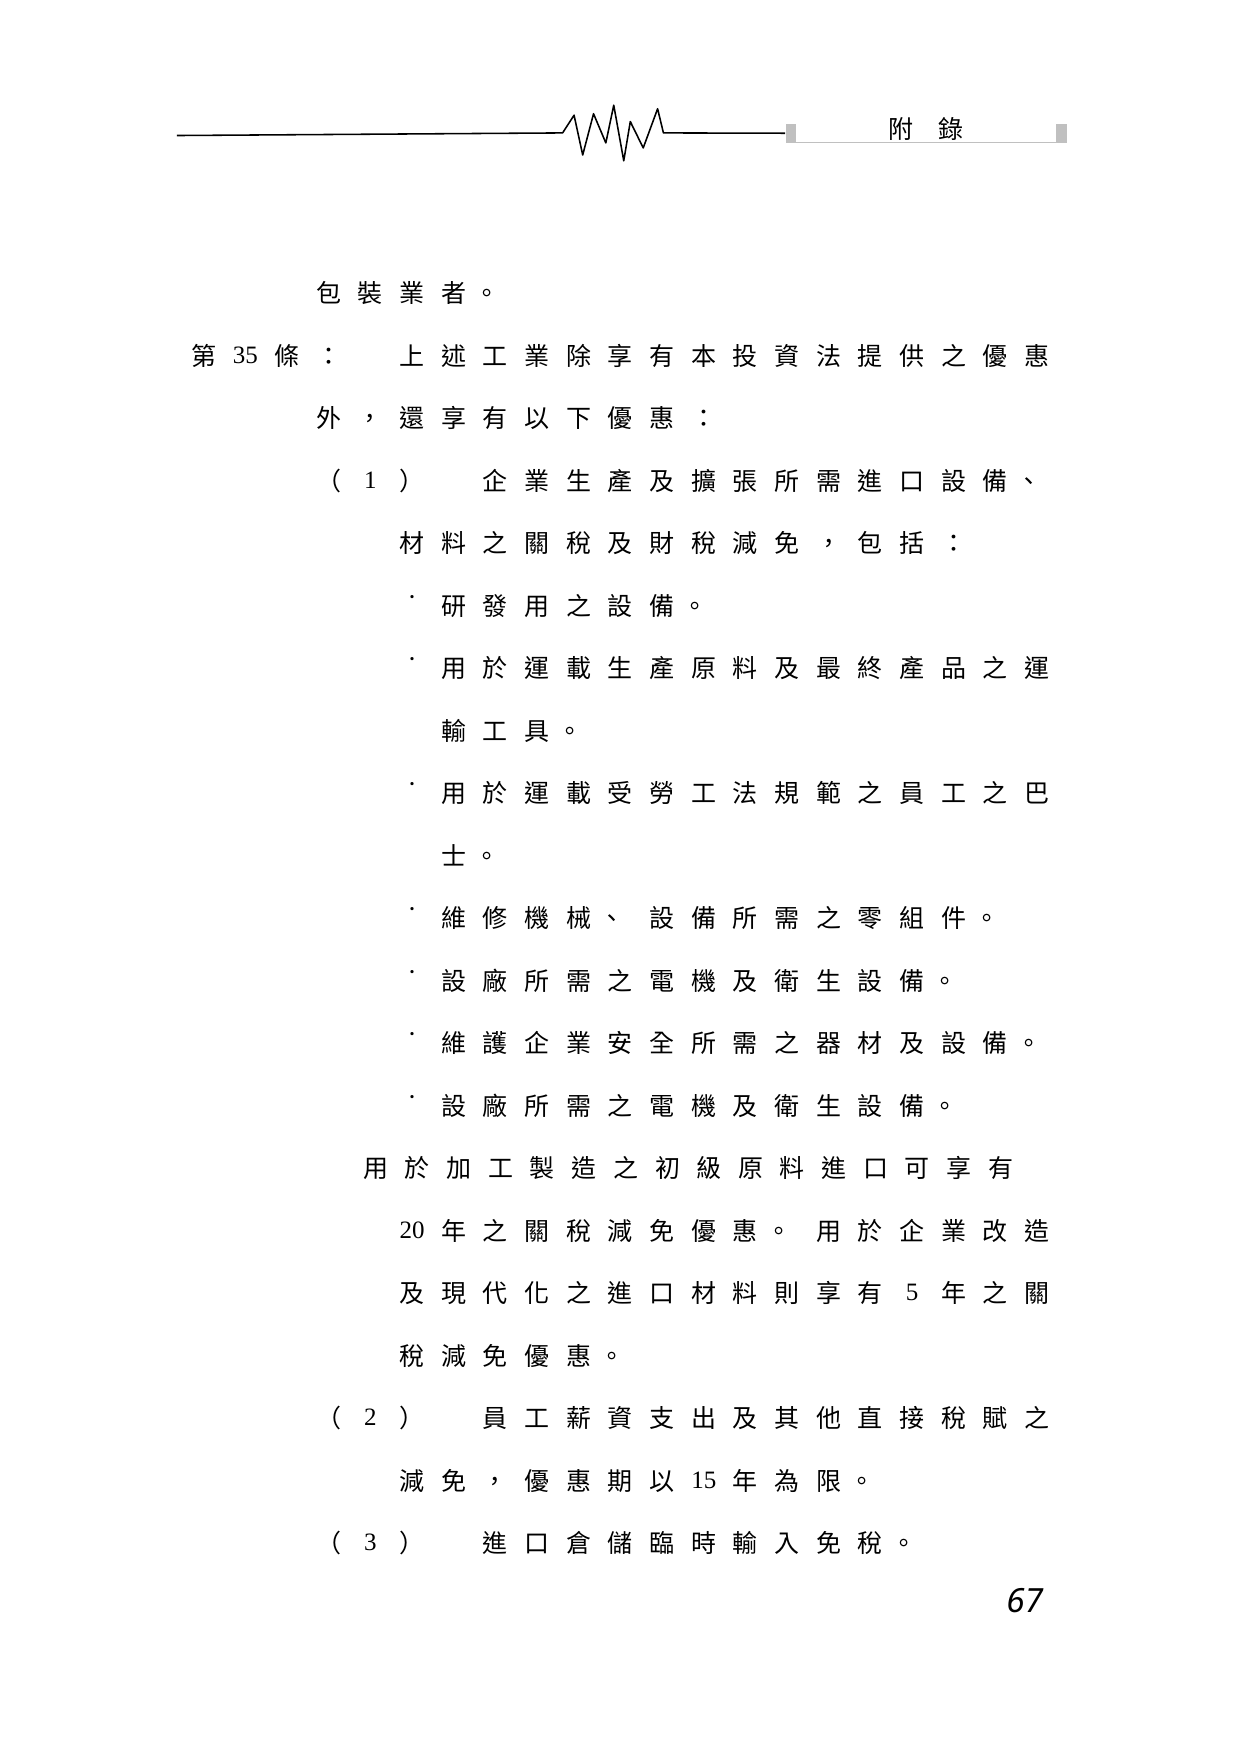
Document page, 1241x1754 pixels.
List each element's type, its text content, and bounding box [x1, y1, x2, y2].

text （3） 進口倉儲臨時輸入免稅。 [293, 1500, 1058, 1563]
text ˙設廠所需之電機及衛生設備。 [354, 938, 1058, 1000]
text 第35條： 上述工業除享有本投資法提供之優惠外，還享有以下優惠： [183, 313, 1058, 438]
text （2） 員工薪資支出及其他直接稅賦之減免，優惠期以15年為限。 [293, 1375, 1058, 1500]
text ˙研發用之設備。 [354, 563, 1058, 625]
text ˙維修機械、設備所需之零組件。 [354, 875, 1058, 938]
text ˙設廠所需之電機及衛生設備。 [354, 1063, 1058, 1125]
text 用於加工製造之初級原料進口可享有20年之關稅減免優惠。用於企業改造及現代化之進口材料則享有5年之關稅減免優惠。 [293, 1125, 1058, 1375]
text ˙維護企業安全所需之器材及設備。 [354, 1000, 1058, 1063]
text 包裝業者。 [183, 250, 1058, 313]
text ˙用於運載受勞工法規範之員工之巴士。 [354, 750, 1058, 875]
text ˙用於運載生產原料及最終產品之運輸工具。 [354, 625, 1058, 750]
text （1） 企業生產及擴張所需進口設備、材料之關稅及財稅減免，包括： [293, 438, 1058, 563]
